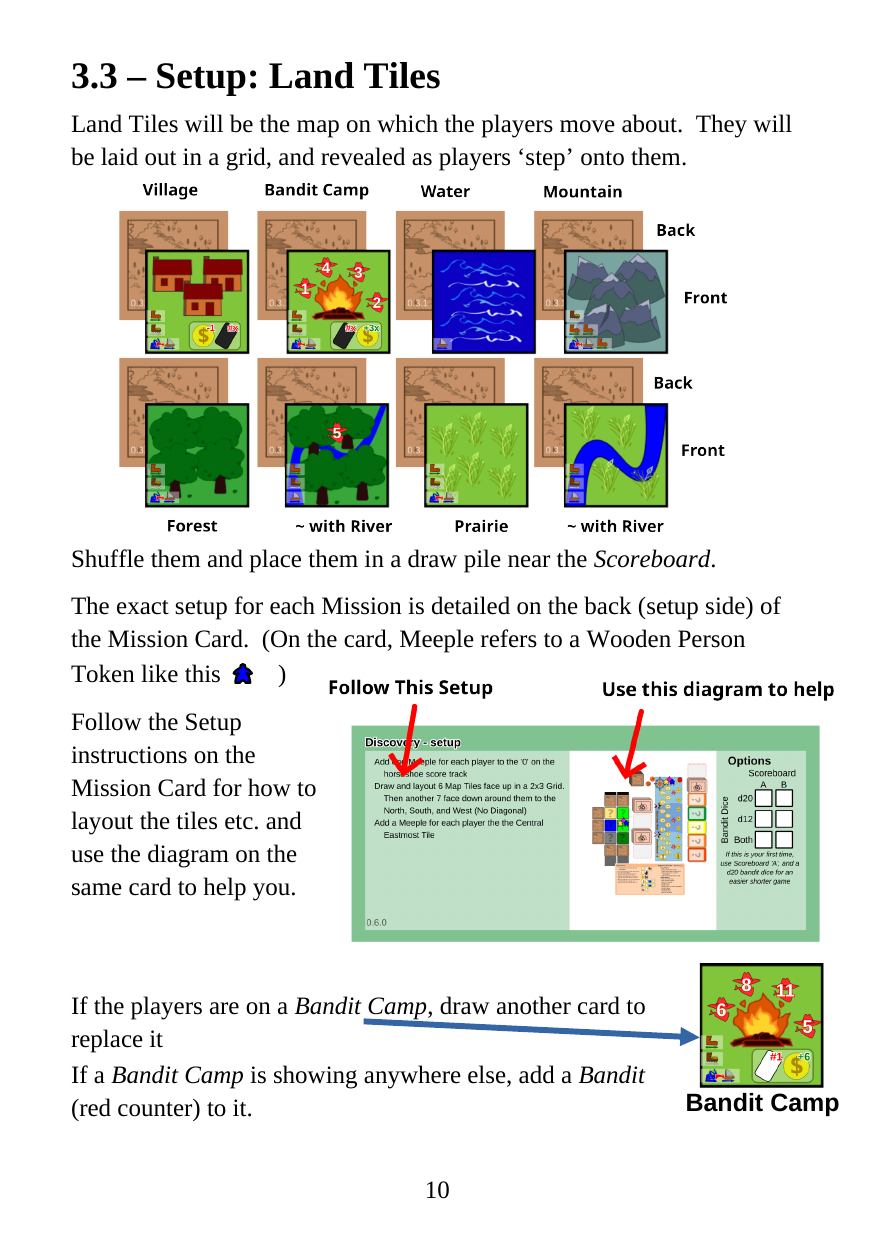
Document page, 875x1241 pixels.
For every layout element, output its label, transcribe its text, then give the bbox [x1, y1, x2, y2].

picture [324, 674, 839, 947]
text Shuffle them and place them in a draw pile near the Scoreboard. [71, 544, 803, 572]
text If the players are on a Bandit Camp, draw another card to replace it [71, 991, 685, 1053]
picture [119, 183, 727, 532]
text Follow the Setup instructions on the Mission Card for how to layout the tiles etc. and use the diagram on the same card to help you. [71, 707, 324, 901]
text The exact setup for each Mission is detailed on the back (setup side) of the Mission Card. (On the card, Meeple refers to a Wooden Person Token like this) [71, 591, 803, 688]
picture [699, 963, 824, 1088]
subtitle 3.3 – Setup: Land Tiles [71, 53, 803, 96]
text Land Tiles will be the map on which the players move about. They will be laid out in a grid, and revealed as players ‘step’ onto them. [71, 109, 803, 171]
text If a Bandit Camp is showing anywhere else, add a Bandit (red counter) to it. [71, 1060, 673, 1122]
